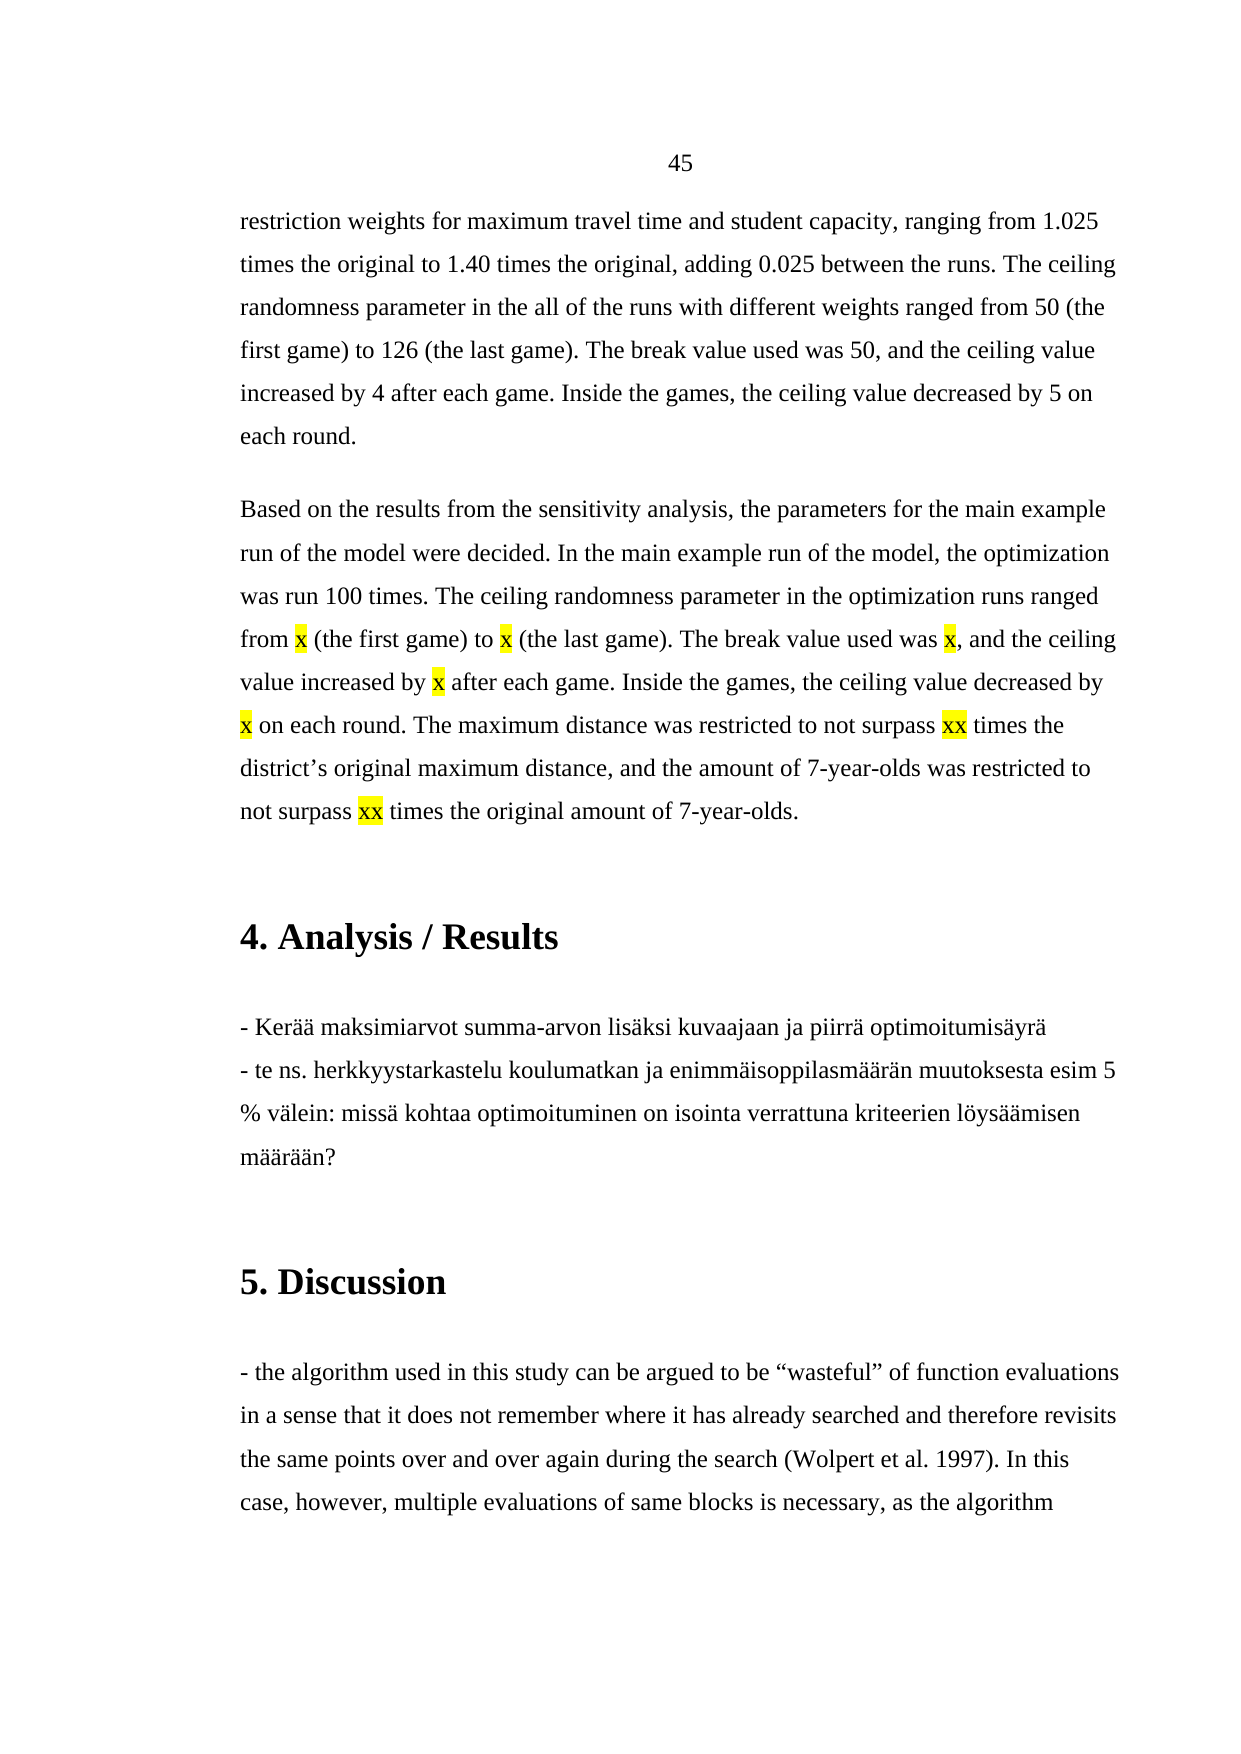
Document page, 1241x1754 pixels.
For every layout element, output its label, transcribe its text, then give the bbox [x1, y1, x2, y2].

subtitle 5. Discussion [240, 1260, 1121, 1303]
text - the algorithm used in this study can be argued to be “wasteful” of function evaluations in a sense that it does not remember where it has already searched and therefore revisits the same points over and over again during the search (Wolpert et al. 1997). In this case, however, multiple evaluations of same blocks is necessary, as the algorithm [240, 1357, 1121, 1516]
subtitle 4. Analysis / Results [240, 914, 1121, 958]
text Based on the results from the sensitivity analysis, the parameters for the main example run of the model were decided. In the main example run of the model, the optimization was run 100 times. The ceiling randomness parameter in the optimization runs ranged from x (the first game) to x (the last game). The break value used was x, and the ceiling value increased by x after each game. Inside the games, the ceiling value decreased by x on each round. The maximum distance was restricted to not surpass xx times the district’s original maximum distance, and the amount of 7-year-olds was restricted to not surpass xx times the original amount of 7-year-olds. [240, 494, 1121, 825]
text restriction weights for maximum travel time and student capacity, ranging from 1.025 times the original to 1.40 times the original, adding 0.025 between the runs. The ceiling randomness parameter in the all of the runs with different weights ranged from 50 (the first game) to 126 (the last game). The break value used was 50, and the ceiling value increased by 4 after each game. Inside the games, the ceiling value decreased by 5 on each round. [240, 206, 1121, 450]
text - Kerää maksimiarvot summa-arvon lisäksi kuvaajaan ja piirrä optimoitumisäyrä - te ns. herkkyystarkastelu koulumatkan ja enimmäisoppilasmäärän muutoksesta esim 5 % välein: missä kohtaa optimoituminen on isointa verrattuna kriteerien löysäämisen määrään? [240, 1012, 1121, 1170]
